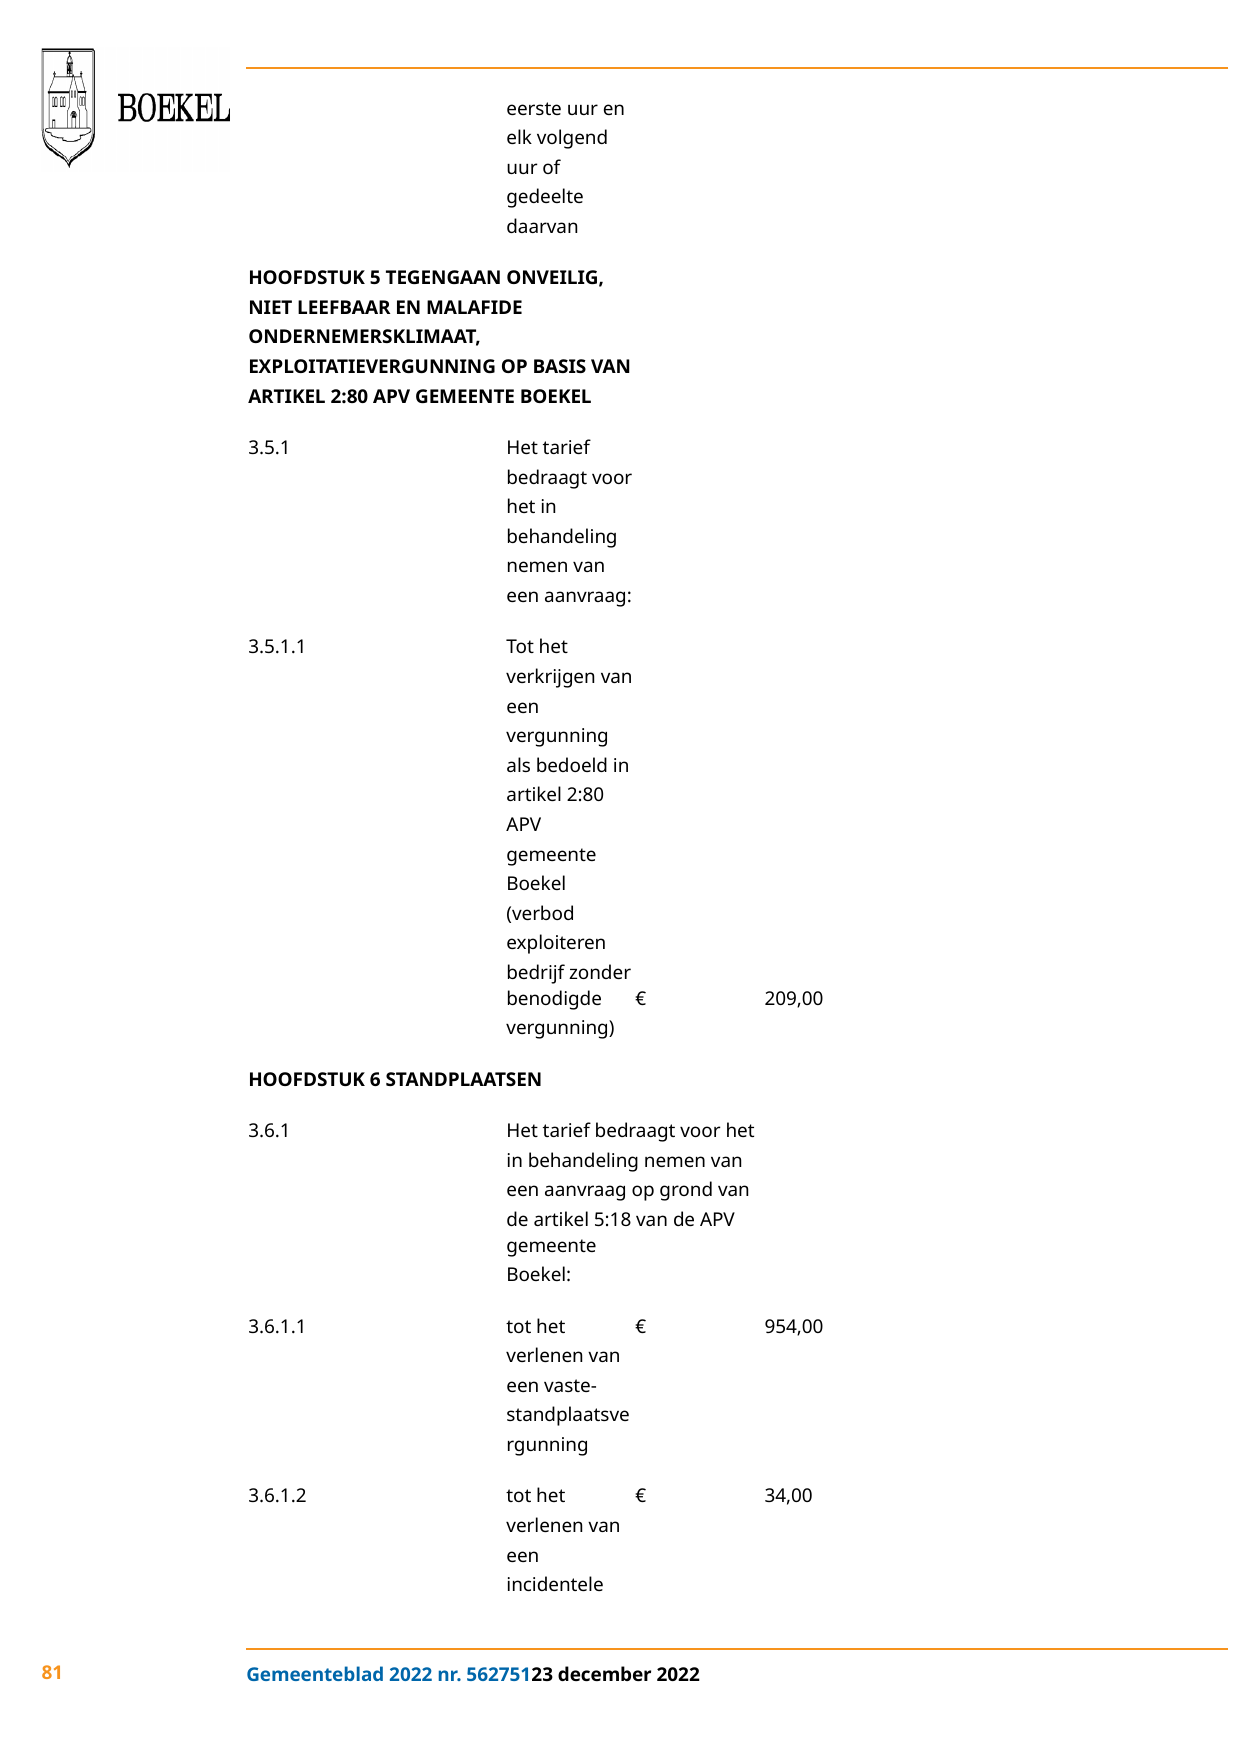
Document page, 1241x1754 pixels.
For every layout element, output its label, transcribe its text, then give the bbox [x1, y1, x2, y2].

table_cell [506, 409, 635, 434]
table_cell [635, 1066, 764, 1092]
table_cell [635, 239, 764, 264]
table_cell € [635, 1313, 764, 1457]
table_cell [248, 1040, 506, 1066]
table_cell [764, 1232, 1022, 1287]
table_cell 3.5.1.1 [248, 634, 506, 985]
table_cell [635, 1040, 764, 1066]
table_cell [764, 1092, 1022, 1117]
table_cell 3.6.1 [248, 1118, 506, 1232]
table_cell € [635, 1483, 764, 1597]
table_cell [764, 1066, 1022, 1092]
table_cell [635, 434, 764, 608]
table_cell 954,00 [764, 1313, 1022, 1457]
table_cell [506, 608, 635, 634]
table_cell [635, 409, 764, 434]
table_cell 209,00 [764, 985, 1022, 1040]
table_cell [248, 1092, 506, 1117]
table_cell 34,00 [764, 1483, 1022, 1597]
table_cell [635, 1092, 764, 1117]
table_cell [506, 1092, 635, 1117]
table_cell benodigde vergunning) [506, 985, 635, 1040]
table_cell [506, 239, 635, 264]
table_cell Het tarief bedraagt voor het in behandeling nemen van een aanvraag op grond van de artikel 5:18 van de APV [506, 1118, 764, 1232]
table_cell Het tarief bedraagt voor het in behandeling nemen van een aanvraag: [506, 434, 635, 608]
table_cell [506, 1040, 635, 1066]
table_cell [635, 1287, 764, 1313]
table_cell [506, 1457, 635, 1483]
table_cell [248, 985, 506, 1040]
table_cell [248, 608, 506, 634]
table_cell [764, 434, 1022, 608]
table_cell [764, 95, 1022, 239]
table_cell 3.5.1 [248, 434, 506, 608]
table_cell [635, 265, 764, 409]
table_cell [248, 1232, 506, 1287]
table_cell [248, 1457, 506, 1483]
table_cell [635, 1232, 764, 1287]
table_cell HOOFDSTUK 5 TEGENGAAN ONVEILIG, NIET LEEFBAAR EN MALAFIDE ONDERNEMERSKLIMAAT, EXPLOITATIEVERGUNNING OP BASIS VAN ARTIKEL 2:80 APV GEMEENTE BOEKEL [248, 265, 635, 409]
table_cell [635, 608, 764, 634]
table_cell [764, 409, 1022, 434]
picture [41, 47, 231, 172]
table_cell tot het verlenen van een vaste-standplaatsvergunning [506, 1313, 635, 1457]
table_cell [248, 409, 506, 434]
table_cell [764, 608, 1022, 634]
table_cell [764, 1457, 1022, 1483]
table_cell gemeente Boekel: [506, 1232, 635, 1287]
table_cell [248, 95, 506, 239]
table_cell [635, 95, 764, 239]
table_cell HOOFDSTUK 6 STANDPLAATSEN [248, 1066, 635, 1092]
table_cell [764, 634, 1022, 985]
table_cell [764, 265, 1022, 409]
table_cell Tot het verkrijgen van een vergunning als bedoeld in artikel 2:80 APV gemeente Boekel (verbod exploiteren bedrijf zonder [506, 634, 635, 985]
table_cell tot het verlenen van een incidentele [506, 1483, 635, 1597]
table_cell [764, 1040, 1022, 1066]
table_cell € [635, 985, 764, 1040]
table_cell eerste uur en elk volgend uur of gedeelte daarvan [506, 95, 635, 239]
table_cell 3.6.1.2 [248, 1483, 506, 1597]
table_cell [506, 1287, 635, 1313]
table_cell [764, 1118, 1022, 1232]
table_cell [764, 239, 1022, 264]
table_cell [635, 1457, 764, 1483]
table_cell [635, 634, 764, 985]
table_cell 3.6.1.1 [248, 1313, 506, 1457]
table_cell [764, 1287, 1022, 1313]
table_cell [248, 239, 506, 264]
table_cell [248, 1287, 506, 1313]
